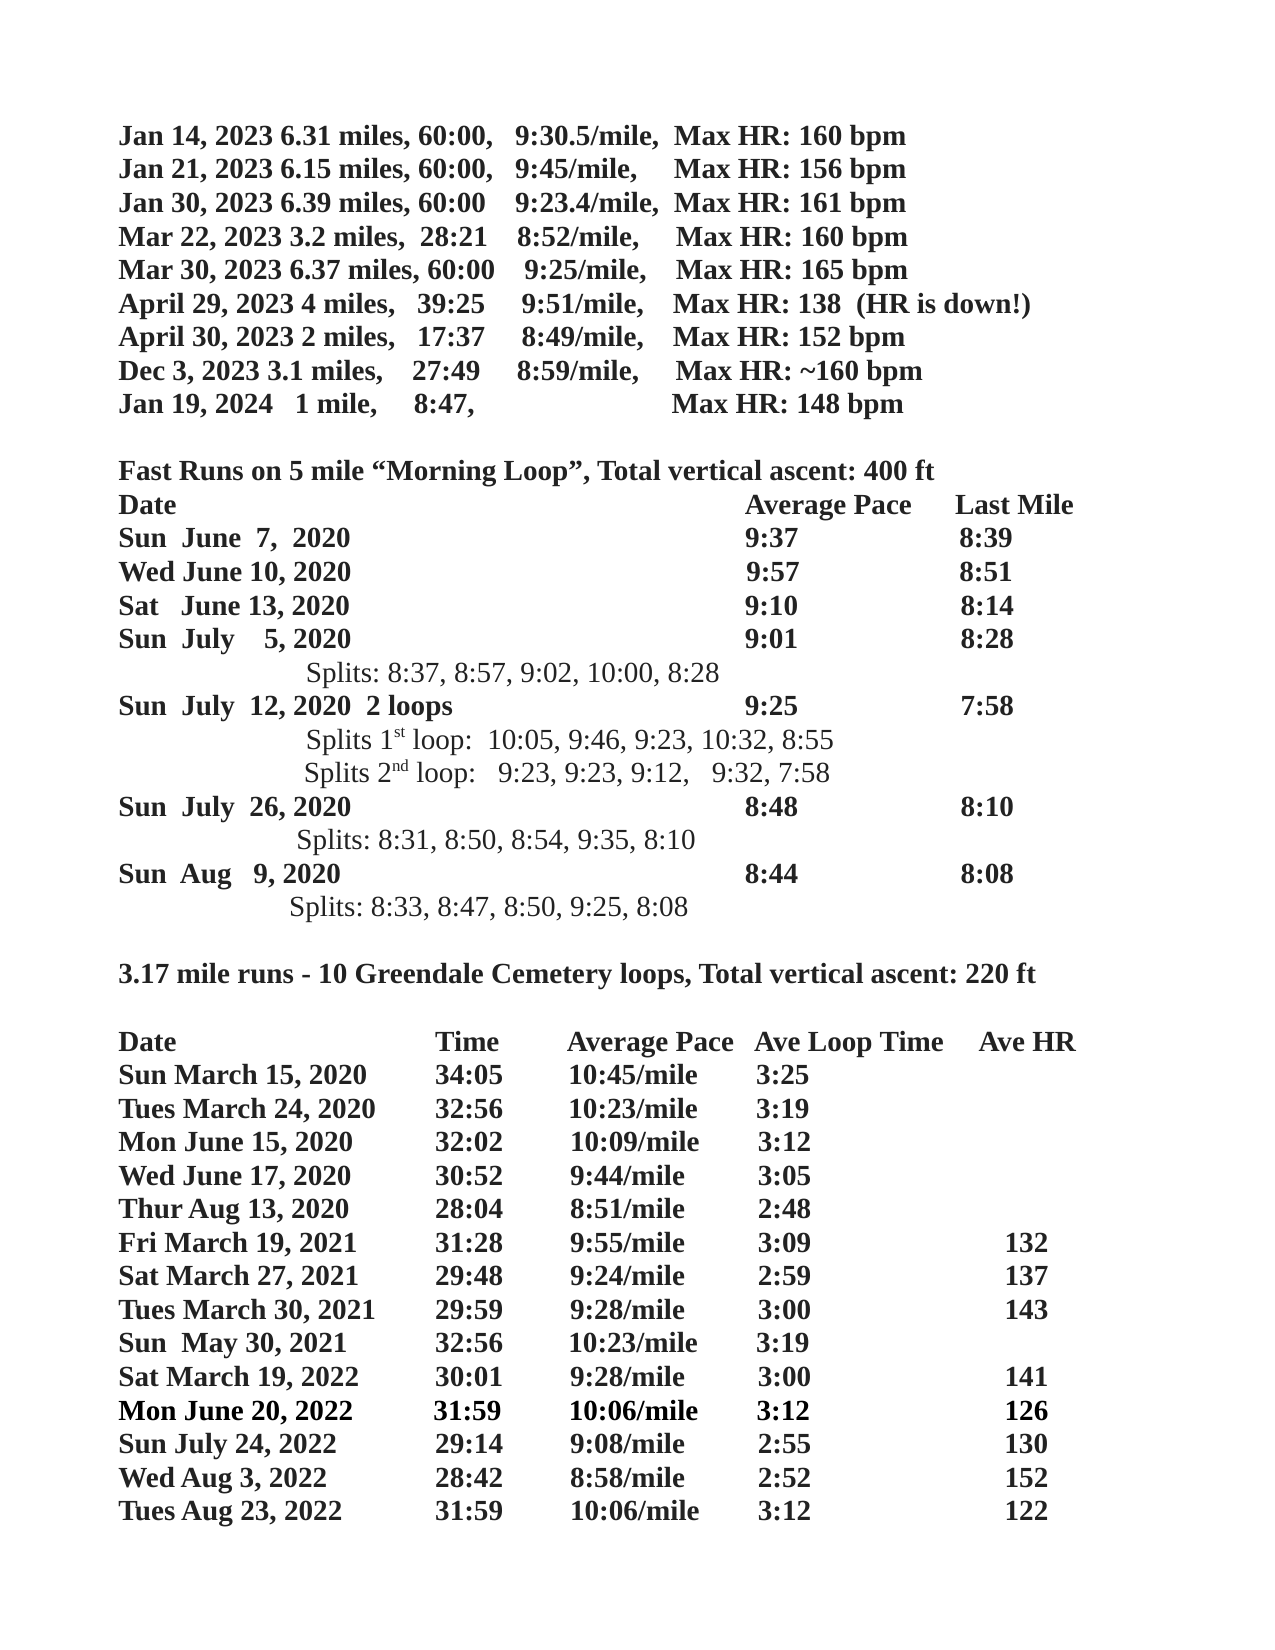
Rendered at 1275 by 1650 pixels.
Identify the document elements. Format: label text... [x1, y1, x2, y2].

text Date Time Average Pace Ave Loop Time Ave HR [118, 1024, 1161, 1057]
text Wed Aug 3, 2022 28:42 8:58/mile 2:52 152 [118, 1460, 1161, 1493]
text Mon June 20, 2022 31:59 10:06/mile 3:12 126 [118, 1393, 1157, 1426]
text Sat March 27, 2021 29:48 9:24/mile 2:59 137 [118, 1258, 1161, 1292]
text Jan 21, 2023 6.15 miles, 60:00, 9:45/mile, Max HR: 156 bpm [118, 152, 1161, 185]
text Dec 3, 2023 3.1 miles, 27:49 8:59/mile, Max HR: ~160 bpm [118, 353, 1161, 386]
text Mon June 15, 2020 32:02 10:09/mile 3:12 [118, 1124, 1161, 1158]
text Jan 30, 2023 6.39 miles, 60:00 9:23.4/mile, Max HR: 161 bpm [118, 185, 1161, 219]
text Sun July 26, 2020 8:48 8:10 Splits: 8:31, 8:50, 8:54, 9:35, 8:10 [118, 789, 1161, 856]
text Sun Aug 9, 2020 8:44 8:08 Splits: 8:33, 8:47, 8:50, 9:25, 8:08 [118, 856, 1161, 923]
text Tues March 30, 2021 29:59 9:28/mile 3:00 143 [118, 1292, 1161, 1326]
text Wed June 10, 2020 9:57 8:51 [118, 554, 1161, 588]
text Sat March 19, 2022 30:01 9:28/mile 3:00 141 [118, 1359, 1161, 1393]
text Tues Aug 23, 2022 31:59 10:06/mile 3:12 122 [118, 1493, 1161, 1527]
list 3.17 mile runs - 10 Greendale Cemetery loops, Total vertical ascent: 220 ft [118, 957, 1161, 990]
text Mar 22, 2023 3.2 miles, 28:21 8:52/mile, Max HR: 160 bpm [118, 219, 1161, 252]
text Sun March 15, 2020 34:05 10:45/mile 3:25 [118, 1057, 1161, 1091]
text Wed June 17, 2020 30:52 9:44/mile 3:05 [118, 1158, 1161, 1191]
text Sun July 24, 2022 29:14 9:08/mile 2:55 130 [118, 1426, 1161, 1460]
text Tues March 24, 2020 32:56 10:23/mile 3:19 [118, 1091, 1161, 1124]
text Splits 2nd loop: 9:23, 9:23, 9:12, 9:32, 7:58 [118, 755, 1161, 789]
text Jan 14, 2023 6.31 miles, 60:00, 9:30.5/mile, Max HR: 160 bpm [118, 118, 1161, 152]
text Sat June 13, 2020 9:10 8:14 Sun July 5, 2020 9:01 8:28 Splits: 8:37, 8:57, 9:02, 10:00, 8:28 Sun July 12, 2020 2 loops 9:25 7:58 Splits 1st loop: 10:05, 9:46, 9:23, 10:32, 8:55 [118, 588, 1161, 755]
text Date Average Pace Last Mile [118, 487, 1161, 521]
text Sun June 7, 2020 9:37 8:39 [118, 521, 1161, 554]
text April 30, 2023 2 miles, 17:37 8:49/mile, Max HR: 152 bpm [118, 319, 1161, 353]
text Thur Aug 13, 2020 28:04 8:51/mile 2:48 [118, 1191, 1161, 1225]
text Sun May 30, 2021 32:56 10:23/mile 3:19 [118, 1326, 1161, 1359]
text Fri March 19, 2021 31:28 9:55/mile 3:09 132 [118, 1225, 1161, 1258]
text Jan 19, 2024 1 mile, 8:47, Max HR: 148 bpm [118, 386, 1161, 420]
text Mar 30, 2023 6.37 miles, 60:00 9:25/mile, Max HR: 165 bpm [118, 252, 1161, 286]
text Fast Runs on 5 mile “Morning Loop”, Total vertical ascent: 400 ft [118, 453, 1161, 487]
text April 29, 2023 4 miles, 39:25 9:51/mile, Max HR: 138 (HR is down!) [118, 286, 1161, 319]
